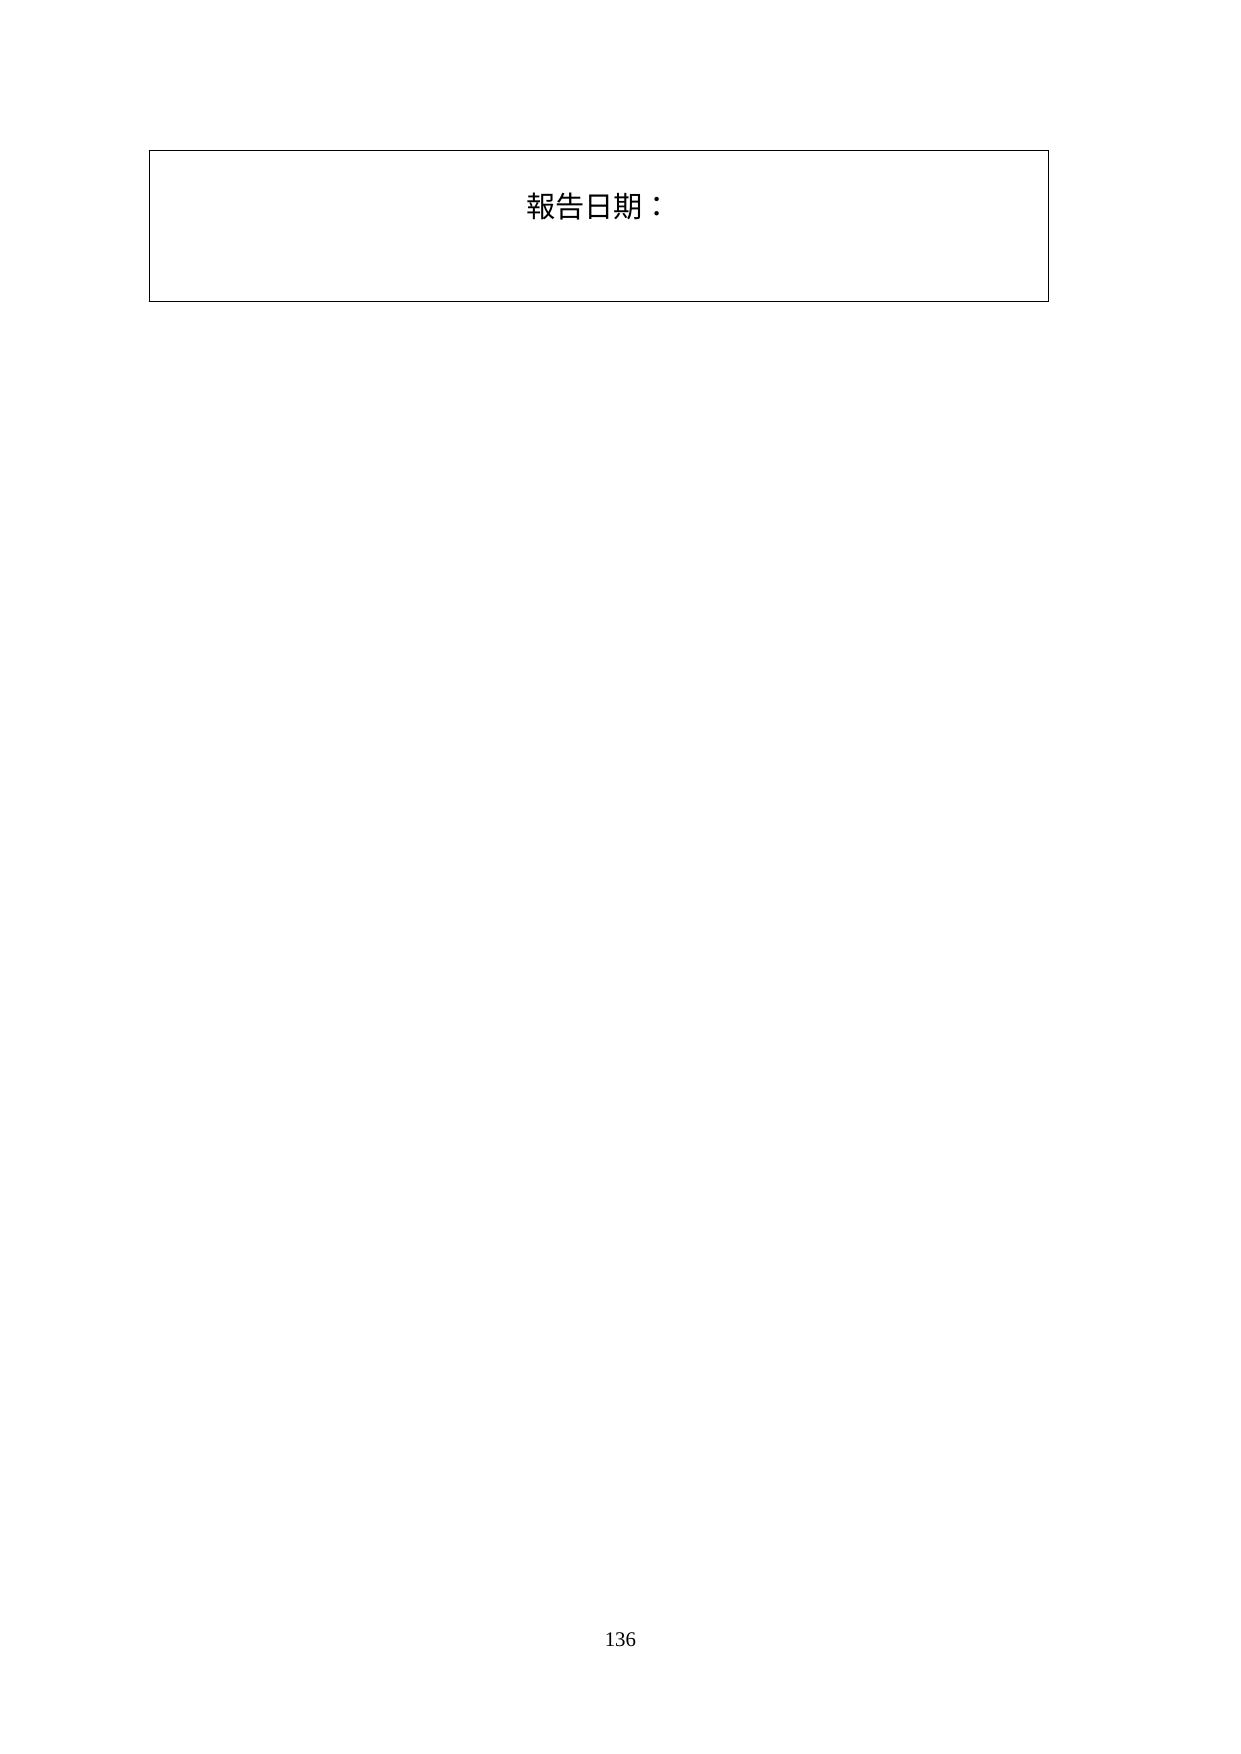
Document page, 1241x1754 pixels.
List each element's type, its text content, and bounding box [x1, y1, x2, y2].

table_header 報告日期： [150, 151, 1048, 301]
